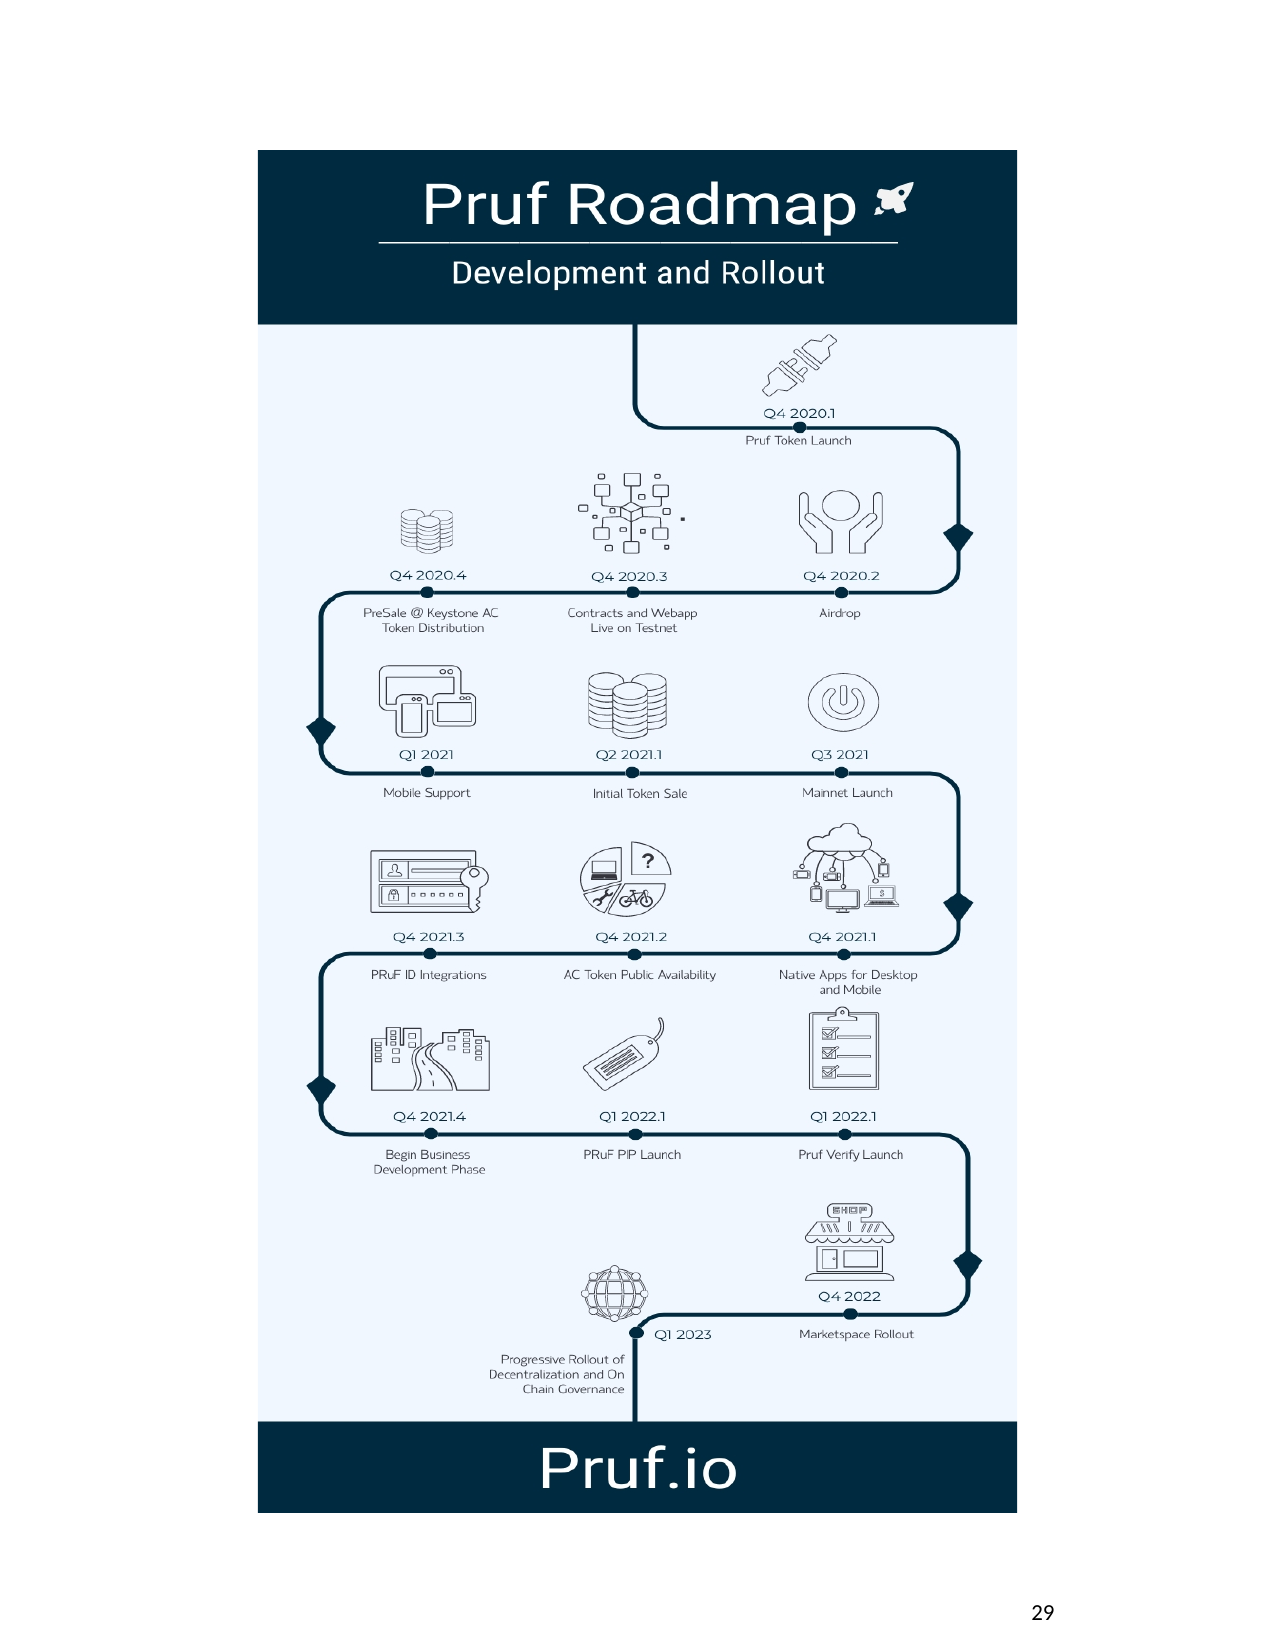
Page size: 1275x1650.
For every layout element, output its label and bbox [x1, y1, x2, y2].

picture [875, 183, 913, 215]
picture [554, 267, 569, 291]
picture [703, 1458, 736, 1490]
picture [257, 324, 1018, 1422]
picture [670, 1483, 679, 1488]
picture [474, 267, 505, 284]
picture [687, 1459, 695, 1488]
picture [650, 194, 680, 225]
picture [694, 260, 709, 283]
picture [644, 1444, 665, 1488]
picture [602, 267, 616, 283]
picture [573, 267, 598, 283]
picture [608, 1459, 638, 1489]
picture [425, 183, 461, 225]
picture [571, 183, 606, 225]
picture [469, 194, 486, 225]
picture [676, 267, 691, 283]
picture [770, 260, 774, 283]
picture [534, 267, 550, 283]
picture [454, 261, 471, 283]
picture [620, 267, 634, 283]
picture [527, 181, 548, 225]
picture [723, 261, 739, 283]
picture [610, 194, 644, 224]
picture [492, 193, 520, 225]
picture [779, 267, 794, 284]
picture [798, 267, 813, 283]
picture [509, 267, 523, 284]
picture [637, 263, 646, 283]
picture [543, 1448, 579, 1488]
picture [824, 194, 855, 235]
picture [727, 193, 779, 225]
picture [815, 263, 824, 283]
picture [687, 182, 718, 225]
picture [658, 267, 671, 283]
picture [785, 194, 816, 225]
picture [585, 1458, 603, 1488]
picture [742, 267, 758, 284]
